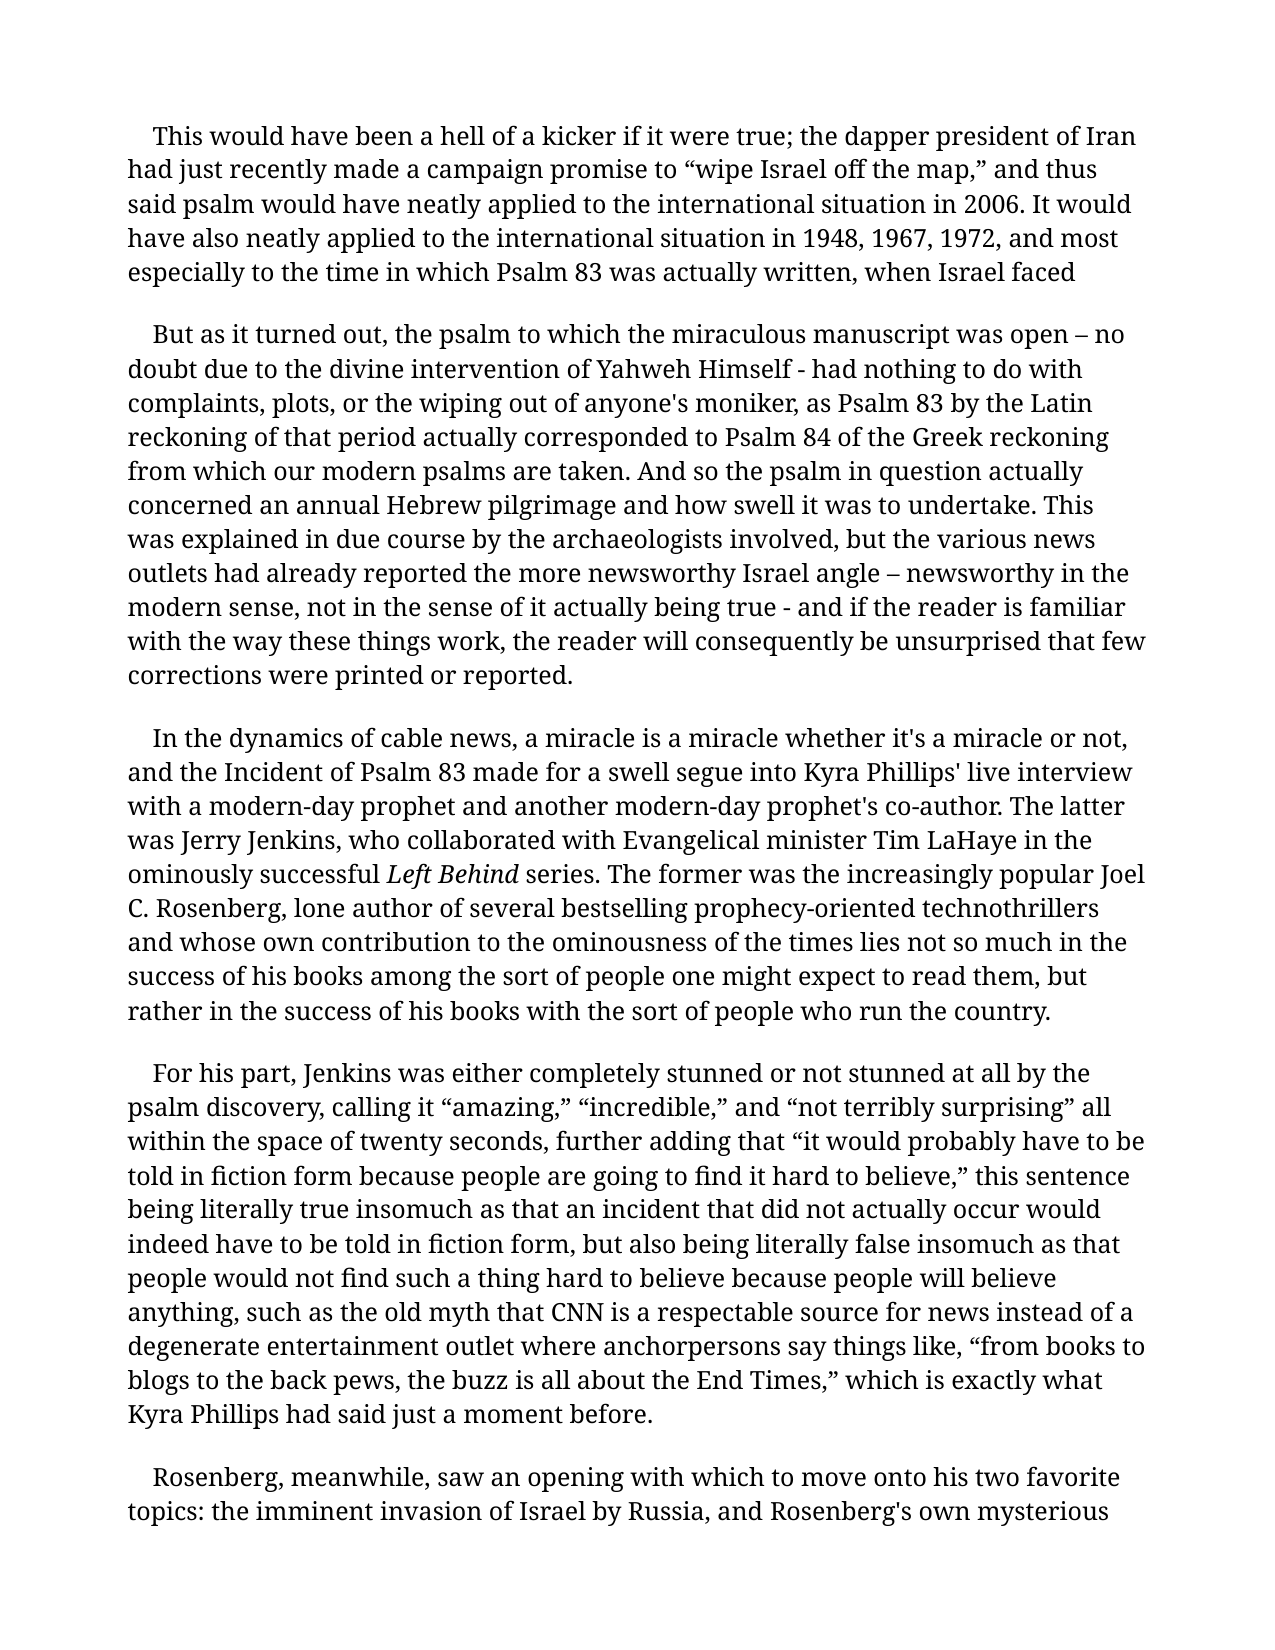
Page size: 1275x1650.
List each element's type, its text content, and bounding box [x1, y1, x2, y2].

text For his part, Jenkins was either completely stunned or not stunned at all by the psalm discovery, calling it “amazing,” “incredible,” and “not terribly surprising” all within the space of twenty seconds, further adding that “it would probably have to be told in fiction form because people are going to find it hard to believe,” this sentence being literally true insomuch as that an incident that did not actually occur would indeed have to be told in fiction form, but also being literally false insomuch as that people would not find such a thing hard to believe because people will believe anything, such as the old myth that CNN is a respectable source for news instead of a degenerate entertainment outlet where anchorpersons say things like, “from books to blogs to the back pews, the buzz is all about the End Times,” which is exactly what Kyra Phillips had said just a moment before. [127, 1056, 1147, 1431]
text Rosenberg, meanwhile, saw an opening with which to move onto his two favorite topics: the imminent invasion of Israel by Russia, and Rosenberg's own mysterious [127, 1459, 1147, 1527]
text This would have been a hell of a kicker if it were true; the dapper president of Iran had just recently made a campaign promise to “wipe Israel off the map,” and thus said psalm would have neatly applied to the international situation in 2006. It would have also neatly applied to the international situation in 1948, 1967, 1972, and most especially to the time in which Psalm 83 was actually written, when Israel faced [127, 118, 1147, 288]
text But as it turned out, the psalm to which the miraculous manuscript was open – no doubt due to the divine intervention of Yahweh Himself - had nothing to do with complaints, plots, or the wiping out of anyone's moniker, as Psalm 83 by the Latin reckoning of that period actually corresponded to Psalm 84 of the Greek reckoning from which our modern psalms are taken. And so the psalm in question actually concerned an annual Hebrew pilgrimage and how swell it was to undertake. This was explained in due course by the archaeologists involved, but the various news outlets had already reported the more newsworthy Israel angle – newsworthy in the modern sense, not in the sense of it actually being true - and if the reader is familiar with the way these things work, the reader will consequently be unsurprised that few corrections were printed or reported. [127, 317, 1147, 692]
text In the dynamics of cable news, a miracle is a miracle whether it's a miracle or not, and the Incident of Psalm 83 made for a swell segue into Kyra Phillips' live interview with a modern-day prophet and another modern-day prophet's co-author. The latter was Jerry Jenkins, who collaborated with Evangelical minister Tim LaHaye in the ominously successful Left Behind series. The former was the increasingly popular Joel C. Rosenberg, lone author of several bestselling prophecy-oriented technothrillers and whose own contribution to the ominousness of the times lies not so much in the success of his books among the sort of people one might expect to read them, but rather in the success of his books with the sort of people who run the country. [127, 721, 1147, 1027]
